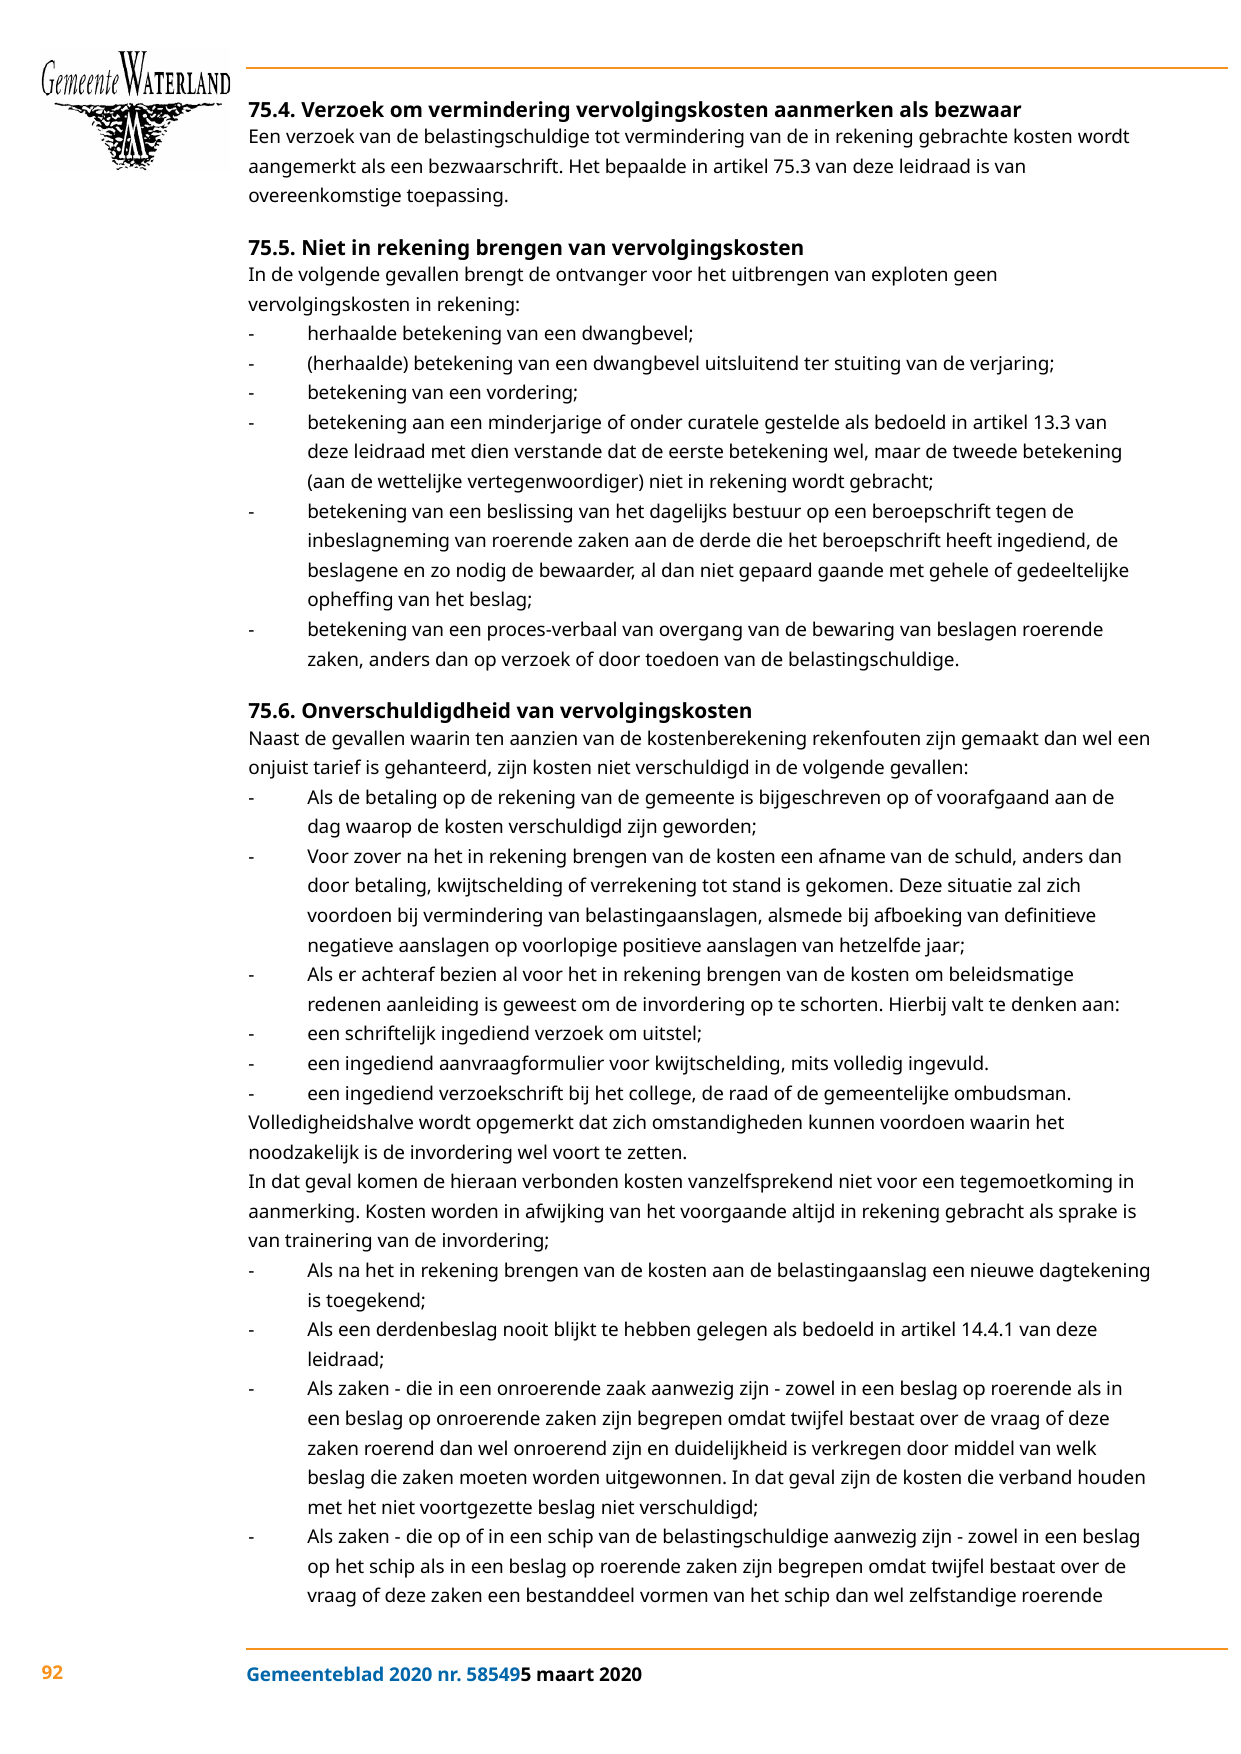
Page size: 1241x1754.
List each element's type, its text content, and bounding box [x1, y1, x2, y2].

list Als na het in rekening brengen van de kosten aan de belastingaanslag een nieuwe dagtekening is toegekend; [248, 1257, 1152, 1312]
list betekening van een beslissing van het dagelijks bestuur op een beroepschrift tegen de inbeslagneming van roerende zaken aan de derde die het beroepschrift heeft ingediend, de beslagene en zo nodig de bewaarder, al dan niet gepaard gaande met gehele of gedeeltelijke opheffing van het beslag; [248, 498, 1152, 612]
text Een verzoek van de belastingschuldige tot vermindering van de in rekening gebrachte kosten wordt aangemerkt als een bezwaarschrift. Het bepaalde in artikel 75.3 van deze leidraad is van overeenkomstige toepassing. [248, 123, 1152, 208]
list (herhaalde) betekening van een dwangbevel uitsluitend ter stuiting van de verjaring; [248, 350, 1152, 376]
text 75.5. Niet in rekening brengen van vervolgingskosten [248, 233, 1152, 261]
list herhaalde betekening van een dwangbevel; [248, 320, 1152, 346]
text Naast de gevallen waarin ten aanzien van de kostenberekening rekenfouten zijn gemaakt dan wel een onjuist tarief is gehanteerd, zijn kosten niet verschuldigd in de volgende gevallen: [248, 725, 1152, 780]
picture [41, 47, 231, 172]
list Als zaken - die op of in een schip van de belastingschuldige aanwezig zijn - zowel in een beslag op het schip als in een beslag op roerende zaken zijn begrepen omdat twijfel bestaat over de vraag of deze zaken een bestanddeel vormen van het schip dan wel zelfstandige roerende [248, 1523, 1152, 1608]
list Als zaken - die in een onroerende zaak aanwezig zijn - zowel in een beslag op roerende als in een beslag op onroerende zaken zijn begrepen omdat twijfel bestaat over de vraag of deze zaken roerend dan wel onroerend zijn en duidelijkheid is verkregen door middel van welk beslag die zaken moeten worden uitgewonnen. In dat geval zijn de kosten die verband houden met het niet voortgezette beslag niet verschuldigd; [248, 1376, 1152, 1519]
text In dat geval komen de hieraan verbonden kosten vanzelfsprekend niet voor een tegemoetkoming in aanmerking. Kosten worden in afwijking van het voorgaande altijd in rekening gebracht als sprake is van trainering van de invordering; [248, 1168, 1152, 1253]
list betekening van een vordering; [248, 379, 1152, 405]
list betekening van een proces-verbaal van overgang van de bewaring van beslagen roerende zaken, anders dan op verzoek of door toedoen van de belastingschuldige. [248, 616, 1152, 672]
list een schriftelijk ingediend verzoek om uitstel; [248, 1021, 1152, 1046]
text 75.6. Onverschuldigdheid van vervolgingskosten [248, 696, 1152, 725]
list Voor zover na het in rekening brengen van de kosten een afname van de schuld, anders dan door betaling, kwijtschelding of verrekening tot stand is gekomen. Deze situatie zal zich voordoen bij vermindering van belastingaanslagen, alsmede bij afboeking van definitieve negatieve aanslagen op voorlopige positieve aanslagen van hetzelfde jaar; [248, 843, 1152, 957]
text In de volgende gevallen brengt de ontvanger voor het uitbrengen van exploten geen vervolgingskosten in rekening: [248, 261, 1152, 317]
list Als er achteraf bezien al voor het in rekening brengen van de kosten om beleidsmatige redenen aanleiding is geweest om de invordering op te schorten. Hierbij valt te denken aan: [248, 961, 1152, 1017]
list Als een derdenbeslag nooit blijkt te hebben gelegen als bedoeld in artikel 14.4.1 van deze leidraad; [248, 1316, 1152, 1372]
text Volledigheidshalve wordt opgemerkt dat zich omstandigheden kunnen voordoen waarin het noodzakelijk is de invordering wel voort te zetten. [248, 1109, 1152, 1164]
list een ingediend verzoekschrift bij het college, de raad of de gemeentelijke ombudsman. [248, 1080, 1152, 1105]
text 75.4. Verzoek om vermindering vervolgingskosten aanmerken als bezwaar [248, 95, 1152, 123]
list betekening aan een minderjarige of onder curatele gestelde als bedoeld in artikel 13.3 van deze leidraad met dien verstande dat de eerste betekening wel, maar de tweede betekening (aan de wettelijke vertegenwoordiger) niet in rekening wordt gebracht; [248, 409, 1152, 494]
list een ingediend aanvraagformulier voor kwijtschelding, mits volledig ingevuld. [248, 1050, 1152, 1076]
list Als de betaling op de rekening van de gemeente is bijgeschreven op of voorafgaand aan de dag waarop de kosten verschuldigd zijn geworden; [248, 784, 1152, 839]
